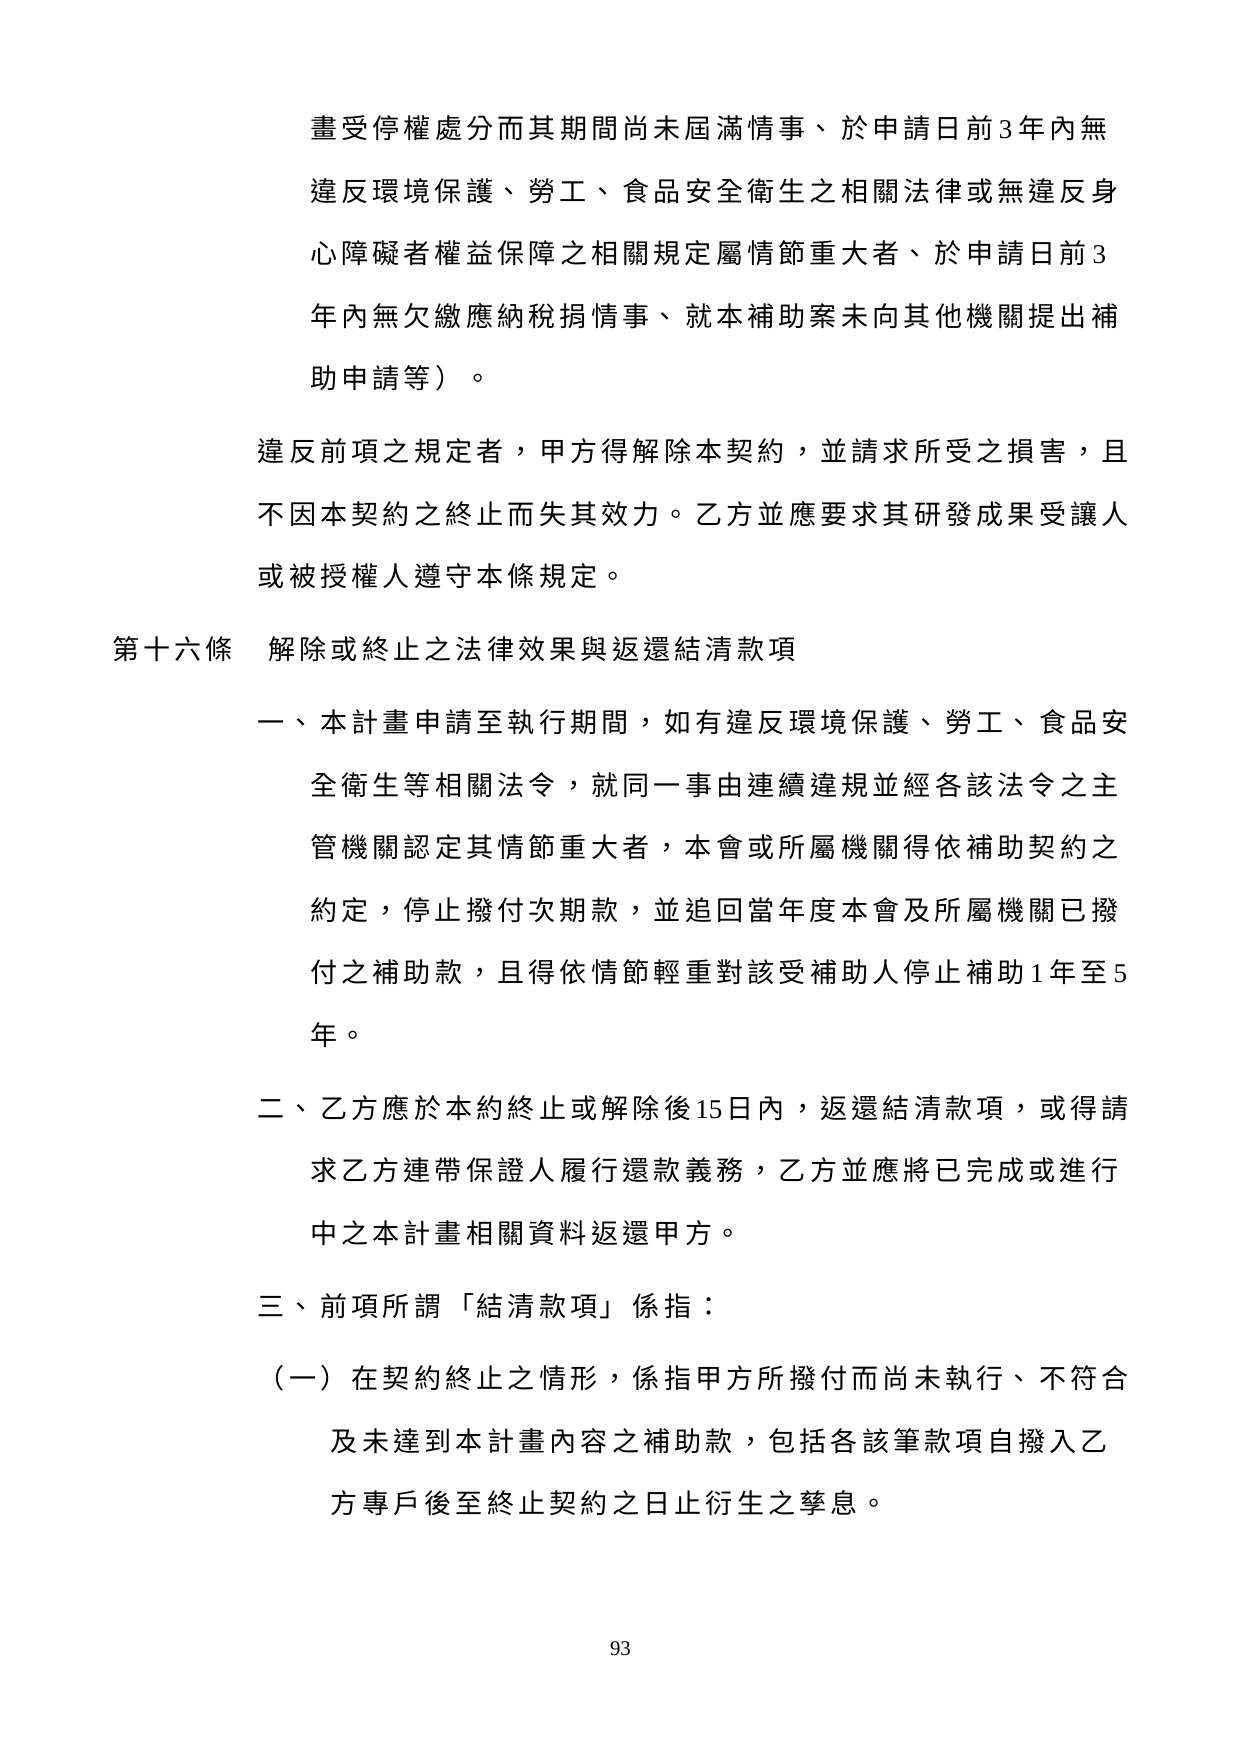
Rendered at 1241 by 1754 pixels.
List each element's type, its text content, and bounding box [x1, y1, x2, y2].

text 違反前項之規定者，甲方得解除本契約，並請求所受之損害，且不因本契約之終止而失其效力。乙方並應要求其研發成果受讓人或被授權人遵守本條規定。 [246, 408, 1131, 596]
text 第十六條 解除或終止之法律效果與返還結清款項 [110, 606, 1131, 669]
text （一）在契約終止之情形，係指甲方所撥付而尚未執行、不符合及未達到本計畫內容之補助款，包括各該筆款項自撥入乙方專戶後至終止契約之日止衍生之孳息。 [247, 1335, 1131, 1523]
text 三、前項所謂「結清款項」係指： [247, 1262, 1131, 1325]
text 一、本計畫申請至執行期間，如有違反環境保護、勞工、食品安全衛生等相關法令，就同一事由連續違規並經各該法令之主管機關認定其情節重大者，本會或所屬機關得依補助契約之約定，停止撥付次期款，並追回當年度本會及所屬機關已撥付之補助款，且得依情節輕重對該受補助人停止補助1年至5年。 [247, 679, 1131, 1054]
text 畫受停權處分而其期間尚未屆滿情事、於申請日前3年內無違反環境保護、勞工、食品安全衛生之相關法律或無違反身心障礙者權益保障之相關規定屬情節重大者、於申請日前3年內無欠繳應納稅捐情事、就本補助案未向其他機關提出補助申請等）。 [247, 85, 1131, 398]
text 二、乙方應於本約終止或解除後15日內，返還結清款項，或得請求乙方連帶保證人履行還款義務，乙方並應將已完成或進行中之本計畫相關資料返還甲方。 [247, 1064, 1131, 1252]
